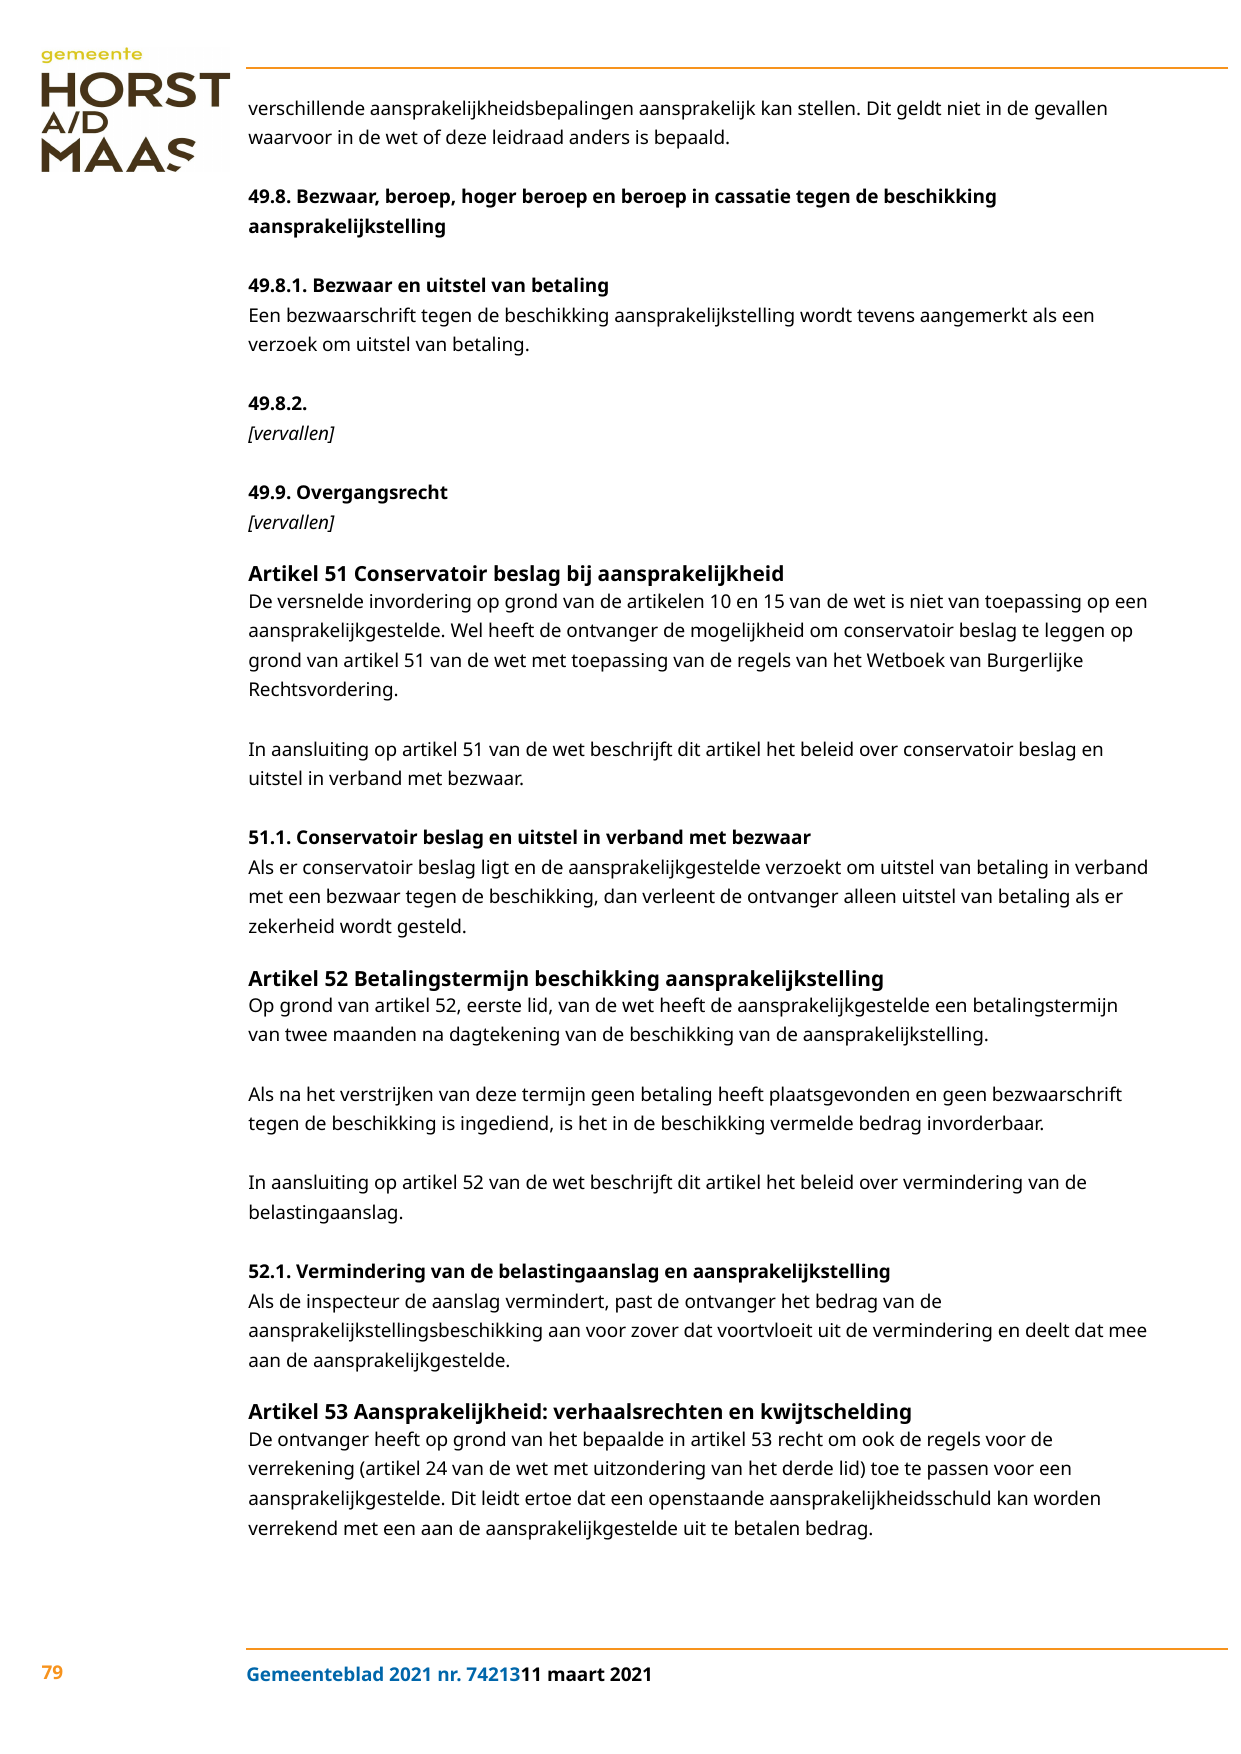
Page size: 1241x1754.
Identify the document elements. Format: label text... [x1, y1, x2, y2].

text 52.1. Vermindering van de belastingaanslag en aansprakelijkstelling [248, 1258, 1152, 1284]
text Artikel 51 Conservatoir beslag bij aansprakelijkheid [248, 559, 1152, 588]
text Als na het verstrijken van deze termijn geen betaling heeft plaatsgevonden en geen bezwaarschrift tegen de beschikking is ingediend, is het in de beschikking vermelde bedrag invorderbaar. [248, 1081, 1152, 1136]
text De versnelde invordering op grond van de artikelen 10 en 15 van de wet is niet van toepassing op een aansprakelijkgestelde. Wel heeft de ontvanger de mogelijkheid om conservatoir beslag te leggen op grond van artikel 51 van de wet met toepassing van de regels van het Wetboek van Burgerlijke Rechtsvordering. [248, 588, 1152, 702]
text Artikel 52 Betalingstermijn beschikking aansprakelijkstelling [248, 964, 1152, 992]
text 51.1. Conservatoir beslag en uitstel in verband met bezwaar [248, 824, 1152, 850]
text Als er conservatoir beslag ligt en de aansprakelijkgestelde verzoekt om uitstel van betaling in verband met een bezwaar tegen de beschikking, dan verleent de ontvanger alleen uitstel van betaling als er zekerheid wordt gesteld. [248, 854, 1152, 939]
text verschillende aansprakelijkheidsbepalingen aansprakelijk kan stellen. Dit geldt niet in de gevallen waarvoor in de wet of deze leidraad anders is bepaald. [248, 95, 1152, 150]
text [vervallen] [248, 420, 1152, 446]
text 49.8.1. Bezwaar en uitstel van betaling [248, 272, 1152, 298]
text In aansluiting op artikel 52 van de wet beschrijft dit artikel het beleid over vermindering van de belastingaanslag. [248, 1169, 1152, 1225]
text 49.8.2. [248, 391, 1152, 416]
text Als de inspecteur de aanslag vermindert, past de ontvanger het bedrag van de aansprakelijkstellingsbeschikking aan voor zover dat voortvloeit uit de vermindering en deelt dat mee aan de aansprakelijkgestelde. [248, 1288, 1152, 1373]
text De ontvanger heeft op grond van het bepaalde in artikel 53 recht om ook de regels voor de verrekening (artikel 24 van de wet met uitzondering van het derde lid) toe te passen voor een aansprakelijkgestelde. Dit leidt ertoe dat een openstaande aansprakelijkheidsschuld kan worden verrekend met een aan de aansprakelijkgestelde uit te betalen bedrag. [248, 1426, 1152, 1540]
text Op grond van artikel 52, eerste lid, van de wet heeft de aansprakelijkgestelde een betalingstermijn van twee maanden na dagtekening van de beschikking van de aansprakelijkstelling. [248, 992, 1152, 1047]
text Artikel 53 Aansprakelijkheid: verhaalsrechten en kwijtschelding [248, 1397, 1152, 1426]
text In aansluiting op artikel 51 van de wet beschrijft dit artikel het beleid over conservatoir beslag en uitstel in verband met bezwaar. [248, 736, 1152, 791]
text 49.8. Bezwaar, beroep, hoger beroep en beroep in cassatie tegen de beschikking aansprakelijkstelling [248, 183, 1152, 239]
text [vervallen] [248, 509, 1152, 535]
text Een bezwaarschrift tegen de beschikking aansprakelijkstelling wordt tevens aangemerkt als een verzoek om uitstel van betaling. [248, 302, 1152, 357]
picture [41, 47, 231, 172]
text 49.9. Overgangsrecht [248, 479, 1152, 505]
